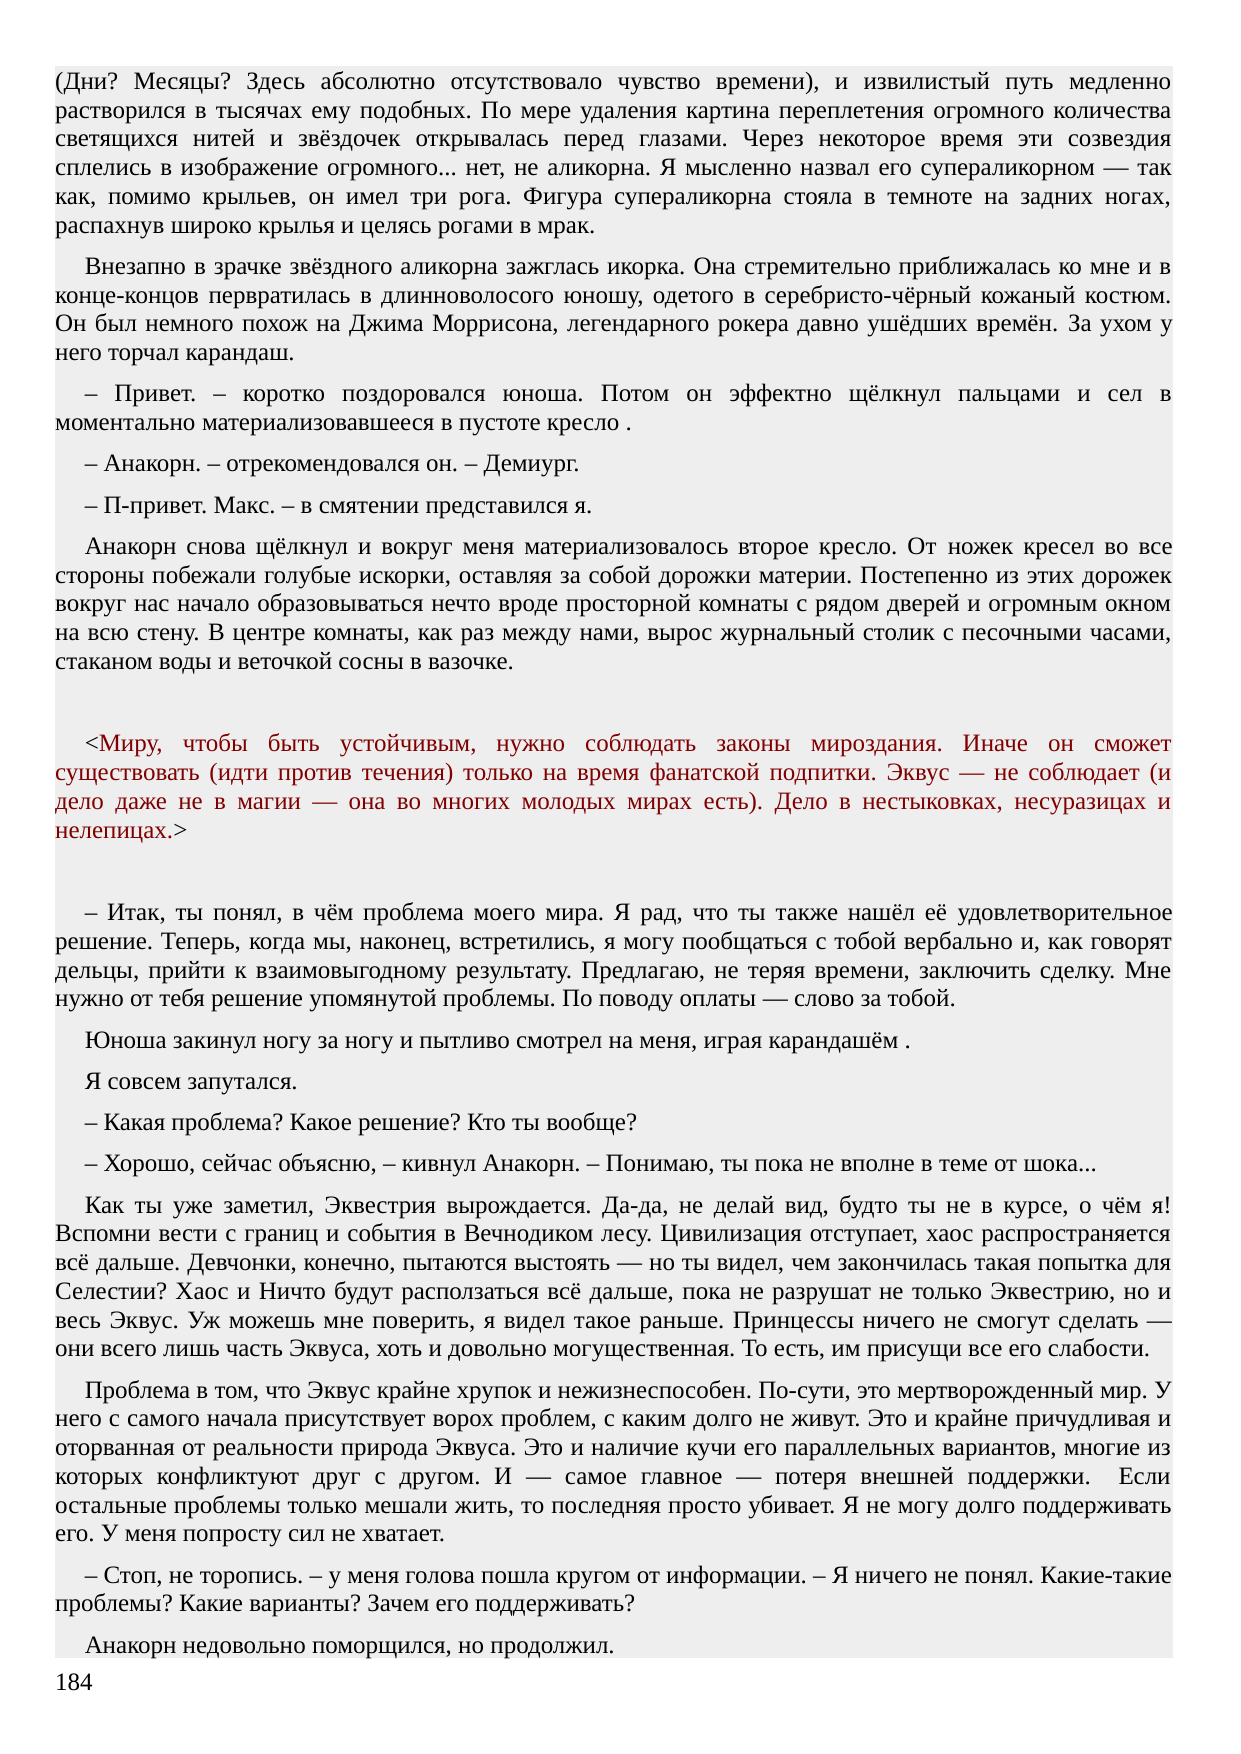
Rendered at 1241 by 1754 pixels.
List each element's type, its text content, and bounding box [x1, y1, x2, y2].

text Как ты уже заметил, Эквестрия вырождается. Да-да, не делай вид, будто ты не в курсе, о чём я! Вспомни вести с границ и события в Вечнодиком лесу. Цивилизация отступает, хаос распространяется всё дальше. Девчонки, конечно, пытаются выстоять — но ты видел, чем закончилась такая попытка для Селестии? Хаос и Ничто будут расползаться всё дальше, пока не разрушат не только Эквестрию, но и весь Эквус. Уж можешь мне поверить, я видел такое раньше. Принцессы ничего не смогут сделать — они всего лишь часть Эквуса, хоть и довольно могущественная. То есть, им присущи все его слабости. [55, 1190, 1173, 1362]
text – Анакорн. – отрекомендовался он. – Демиург. [55, 448, 1173, 477]
text Юноша закинул ногу за ногу и пытливо смотрел на меня, играя карандашём . [55, 1025, 1173, 1053]
text – Какая проблема? Какое решение? Кто ты вообще? [55, 1107, 1173, 1136]
text Внезапно в зрачке звёздного аликорна зажглась икорка. Она стремительно приближалась ко мне и в конце-концов первратилась в длинноволосого юношу, одетого в серебристо-чёрный кожаный костюм. Он был немного похож на Джима Моррисона, легендарного рокера давно ушёдших времён. За ухом у него торчал карандаш. [55, 251, 1173, 366]
text Проблема в том, что Эквус крайне хрупок и нежизнеспособен. По-сути, это мертворожденный мир. У него с самого начала присутствует ворох проблем, с каким долго не живут. Это и крайне причудливая и оторванная от реальности природа Эквуса. Это и наличие кучи его параллельных вариантов, многие из которых конфликтуют друг с другом. И — самое главное — потеря внешней поддержки. Если остальные проблемы только мешали жить, то последняя просто убивает. Я не могу долго поддерживать его. У меня попросту сил не хватает. [55, 1375, 1173, 1547]
text Анакорн недовольно поморщился, но продолжил. [55, 1630, 1173, 1658]
text – Стоп, не торопись. – у меня голова пошла кругом от информации. – Я ничего не понял. Какие-такие проблемы? Какие варианты? Зачем его поддерживать? [55, 1560, 1173, 1617]
text – Хорошо, сейчас объясню, – кивнул Анакорн. – Понимаю, ты пока не вполне в теме от шока... [55, 1148, 1173, 1177]
text (Дни? Месяцы? Здесь абсолютно отсутствовало чувство времени), и извилистый путь медленно растворился в тысячах ему подобных. По мере удаления картина переплетения огромного количества светящихся нитей и звёздочек открывалась перед глазами. Через некоторое время эти созвездия сплелись в изображение огромного... нет, не аликорна. Я мысленно назвал его супераликорном — так как, помимо крыльев, он имел три рога. Фигура супераликорна стояла в темноте на задних ногах, распахнув широко крылья и целясь рогами в мрак. [55, 66, 1173, 238]
text – Итак, ты понял, в чём проблема моего мира. Я рад, что ты также нашёл её удовлетворительное решение. Теперь, когда мы, наконец, встретились, я могу пообщаться с тобой вербально и, как говорят дельцы, прийти к взаимовыгодному результату. Предлагаю, не теряя времени, заключить сделку. Мне нужно от тебя решение упомянутой проблемы. По поводу оплаты — слово за тобой. [55, 897, 1173, 1012]
text – Привет. – коротко поздоровался юноша. Потом он эффектно щёлкнул пальцами и сел в моментально материализовавшееся в пустоте кресло . [55, 378, 1173, 436]
text <Миру, чтобы быть устойчивым, нужно соблюдать законы мироздания. Иначе он сможет существовать (идти против течения) только на время фанатской подпитки. Эквус — не соблюдает (и дело даже не в магии — она во многих молодых мирах есть). Дело в нестыковках, несуразицах и нелепицах.> [55, 728, 1173, 843]
text Анакорн снова щёлкнул и вокруг меня материализовалось второе кресло. От ножек кресел во все стороны побежали голубые искорки, оставляя за собой дорожки материи. Постепенно из этих дорожек вокруг нас начало образовываться нечто вроде просторной комнаты с рядом дверей и огромным окном на всю стену. В центре комнаты, как раз между нами, вырос журнальный столик с песочными часами, стаканом воды и веточкой сосны в вазочке. [55, 531, 1173, 675]
text – П-привет. Макс. – в смятении представился я. [55, 490, 1173, 518]
text Я совсем запутался. [55, 1066, 1173, 1095]
